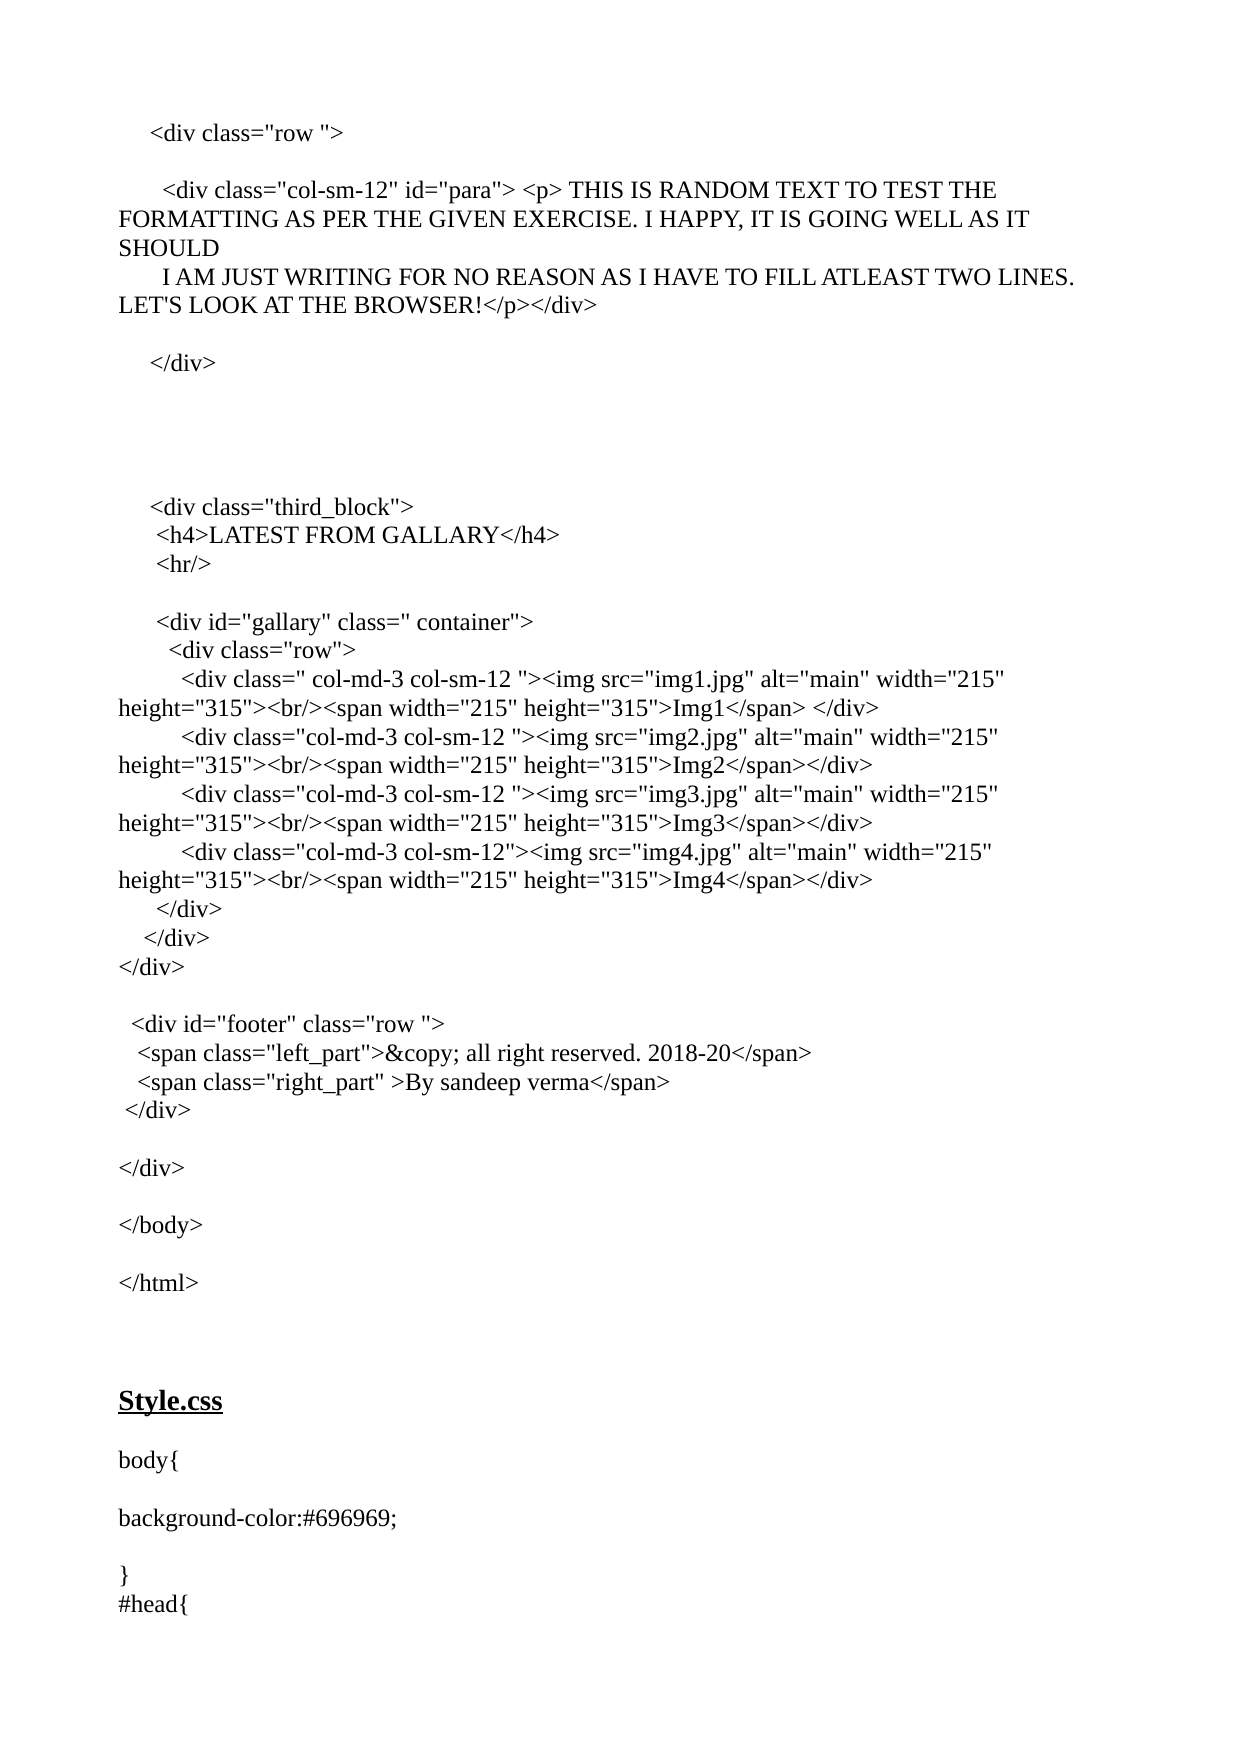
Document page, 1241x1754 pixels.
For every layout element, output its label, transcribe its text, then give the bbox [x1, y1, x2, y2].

text </div> [118, 348, 1122, 377]
text <div class="third_block"> [118, 492, 1122, 521]
text background-color:#696969; [118, 1503, 1122, 1532]
text </div> [118, 894, 1122, 923]
text </html> [118, 1268, 1122, 1297]
text Style.css [118, 1383, 1122, 1417]
text <hr/> [118, 549, 1122, 578]
text </body> [118, 1211, 1122, 1239]
text </div> [118, 1153, 1122, 1182]
text <div class="col-sm-12" id="para"> <p> THIS IS RANDOM TEXT TO TEST THE FORMATTING AS PER THE GIVEN EXERCISE. I HAPPY, IT IS GOING WELL AS IT SHOULD [118, 176, 1122, 262]
text #head{ [118, 1589, 1122, 1618]
text </div> [118, 1096, 1122, 1124]
text body{ [118, 1445, 1122, 1474]
text I AM JUST WRITING FOR NO REASON AS I HAVE TO FILL ATLEAST TWO LINES. LET'S LOOK AT THE BROWSER!</p></div> [118, 262, 1122, 319]
text <div class="col-md-3 col-sm-12 "><img src="img3.jpg" alt="main" width="215" height="315"><br/><span width="215" height="315">Img3</span></div> [118, 779, 1122, 837]
text </div> [118, 952, 1122, 981]
text </div> [118, 923, 1122, 952]
text <span class="right_part" >By sandeep verma</span> [118, 1067, 1122, 1096]
text <h4>LATEST FROM GALLARY</h4> [118, 521, 1122, 549]
text <div class="col-md-3 col-sm-12"><img src="img4.jpg" alt="main" width="215" height="315"><br/><span width="215" height="315">Img4</span></div> [118, 837, 1122, 894]
text <div id="gallary" class=" container"> [118, 607, 1122, 636]
text } [118, 1560, 1122, 1589]
text <div class="col-md-3 col-sm-12 "><img src="img2.jpg" alt="main" width="215" height="315"><br/><span width="215" height="315">Img2</span></div> [118, 722, 1122, 779]
text <div class="row "> [118, 118, 1122, 147]
text <div id="footer" class="row "> [118, 1009, 1122, 1038]
text <div class="row"> [118, 636, 1122, 664]
text <div class=" col-md-3 col-sm-12 "><img src="img1.jpg" alt="main" width="215" height="315"><br/><span width="215" height="315">Img1</span> </div> [118, 664, 1122, 722]
text <span class="left_part">&copy; all right reserved. 2018-20</span> [118, 1038, 1122, 1067]
